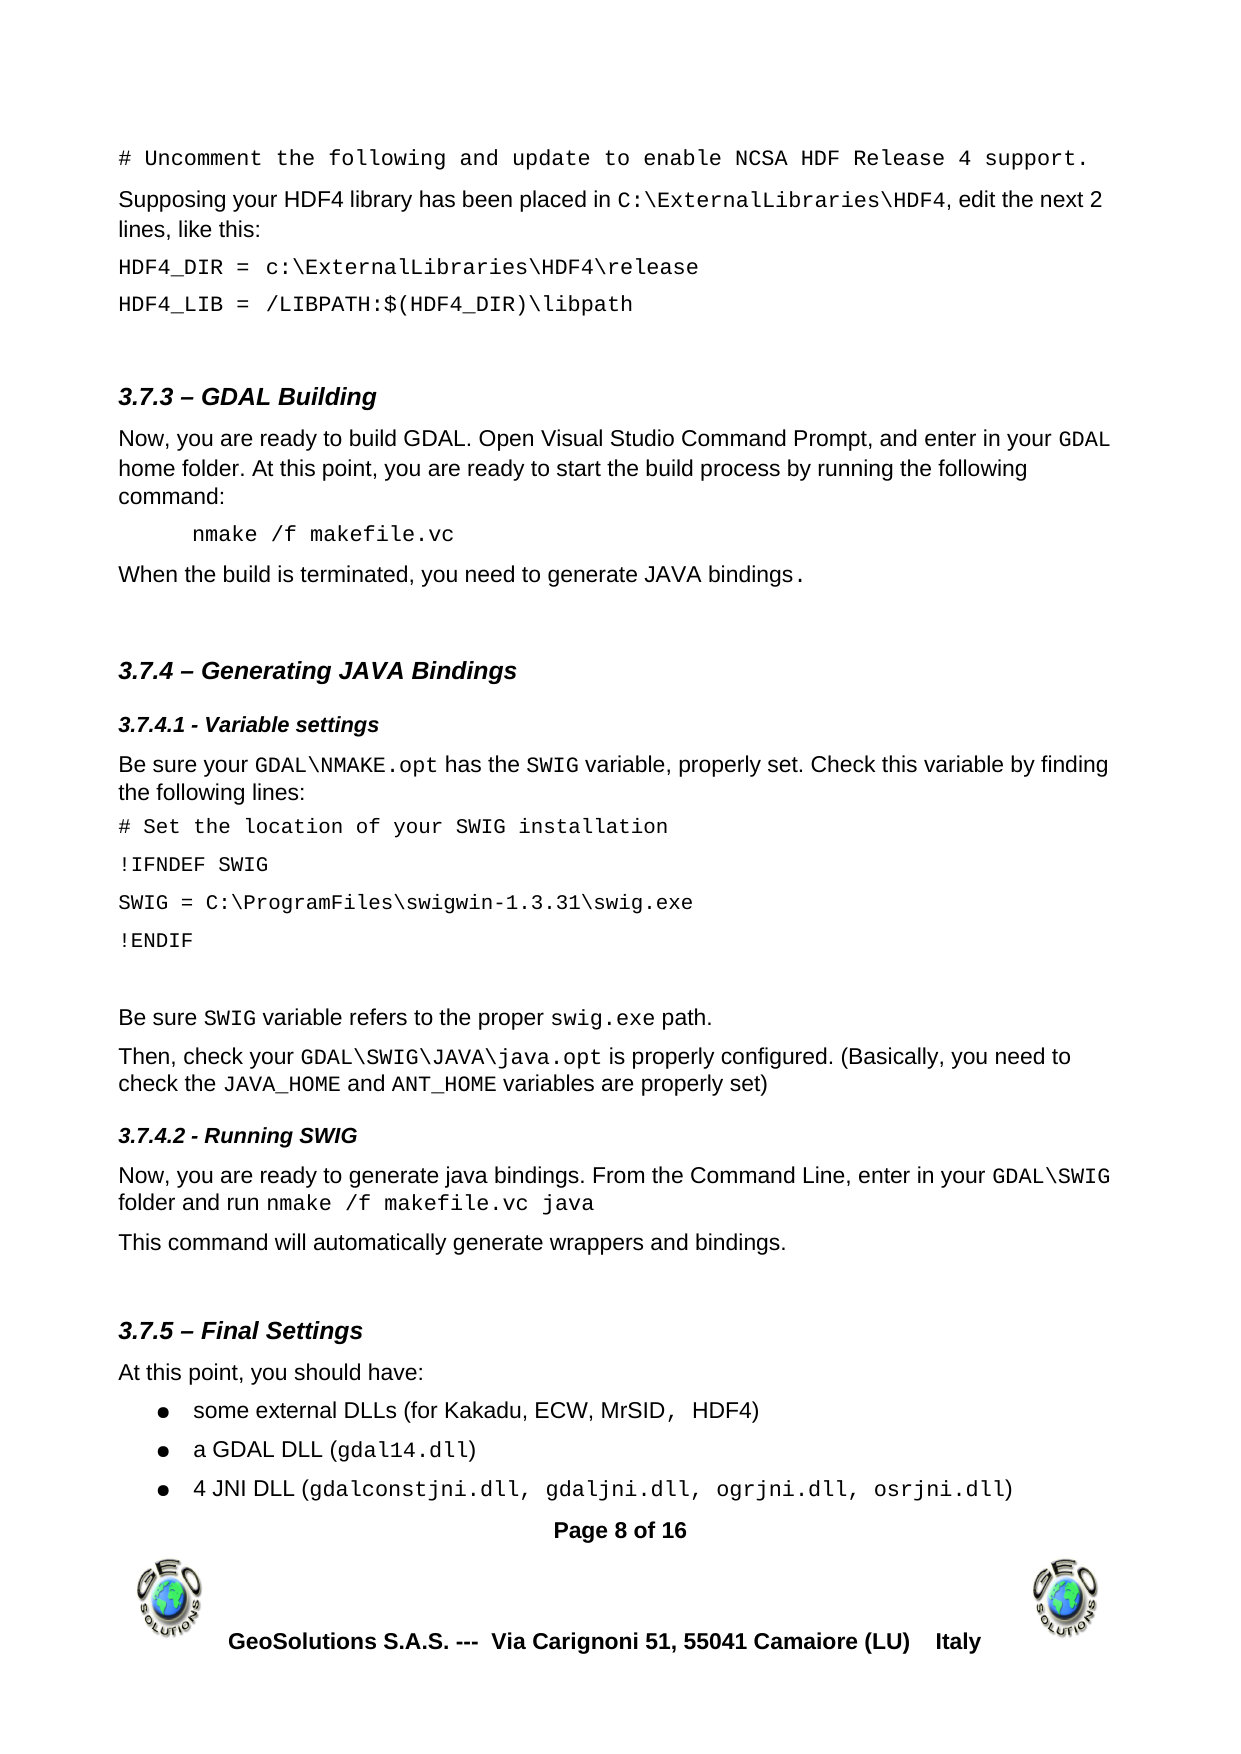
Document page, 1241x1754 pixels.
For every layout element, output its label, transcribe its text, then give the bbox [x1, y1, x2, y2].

list a GDAL DLL (gdal14.dll) [156, 1437, 1122, 1464]
text # Uncomment the following and update to enable NCSA HDF Release 4 support. [118, 148, 1122, 172]
text Then, check your GDAL\SWIG\JAVA\java.opt is properly configured. (Basically, you need to check the JAVA_HOME and ANT_HOME variables are properly set) [118, 1044, 1122, 1098]
subtitle 3.7.4.2 - Running SWIG [118, 1123, 1122, 1148]
text When the build is terminated, you need to generate JAVA bindings. [118, 562, 1122, 589]
text At this point, you should have: [118, 1360, 1122, 1386]
text nmake /f makefile.vc [118, 523, 1122, 548]
picture [134, 1552, 205, 1641]
subtitle 3.7.5 – Final Settings [118, 1317, 1122, 1345]
subtitle 3.7.4.1 - Variable settings [118, 712, 1122, 737]
text Be sure SWIG variable refers to the proper swig.exe path. [118, 1005, 1122, 1032]
text Be sure your GDAL\NMAKE.opt has the SWIG variable, properly set. Check this variable by finding the following lines: [118, 752, 1122, 805]
text HDF4_DIR = c:\ExternalLibraries\HDF4\release [118, 256, 1122, 281]
text Now, you are ready to generate java bindings. From the Command Line, enter in your GDAL\SWIG folder and run nmake /f makefile.vc java [118, 1163, 1122, 1217]
text Supposing your HDF4 library has been placed in C:\ExternalLibraries\HDF4, edit the next 2 lines, like this: [118, 187, 1122, 242]
subtitle 3.7.3 – GDAL Building [118, 382, 1122, 410]
text !ENDIF [118, 930, 1122, 953]
list 4 JNI DLL (gdalconstjni.dll, gdaljni.dll, ogrjni.dll, osrjni.dll) [156, 1476, 1122, 1503]
text Now, you are ready to build GDAL. Open Visual Studio Command Prompt, and enter in your GDAL home folder. At this point, you are ready to start the build process by running the following command: [118, 425, 1122, 509]
text !IFNDEF SWIG [118, 854, 1122, 878]
text SWIG = C:\ProgramFiles\swigwin-1.3.31\swig.exe [118, 892, 1122, 916]
picture [1030, 1552, 1101, 1641]
text # Set the location of your SWIG installation [118, 817, 1122, 840]
subtitle 3.7.4 – Generating JAVA Bindings [118, 657, 1122, 685]
list some external DLLs (for Kakadu, ECW, MrSID, HDF4) [156, 1397, 1122, 1425]
text HDF4_LIB = /LIBPATH:$(HDF4_DIR)\libpath [118, 293, 1122, 318]
text This command will automatically generate wrappers and bindings. [118, 1229, 1122, 1255]
